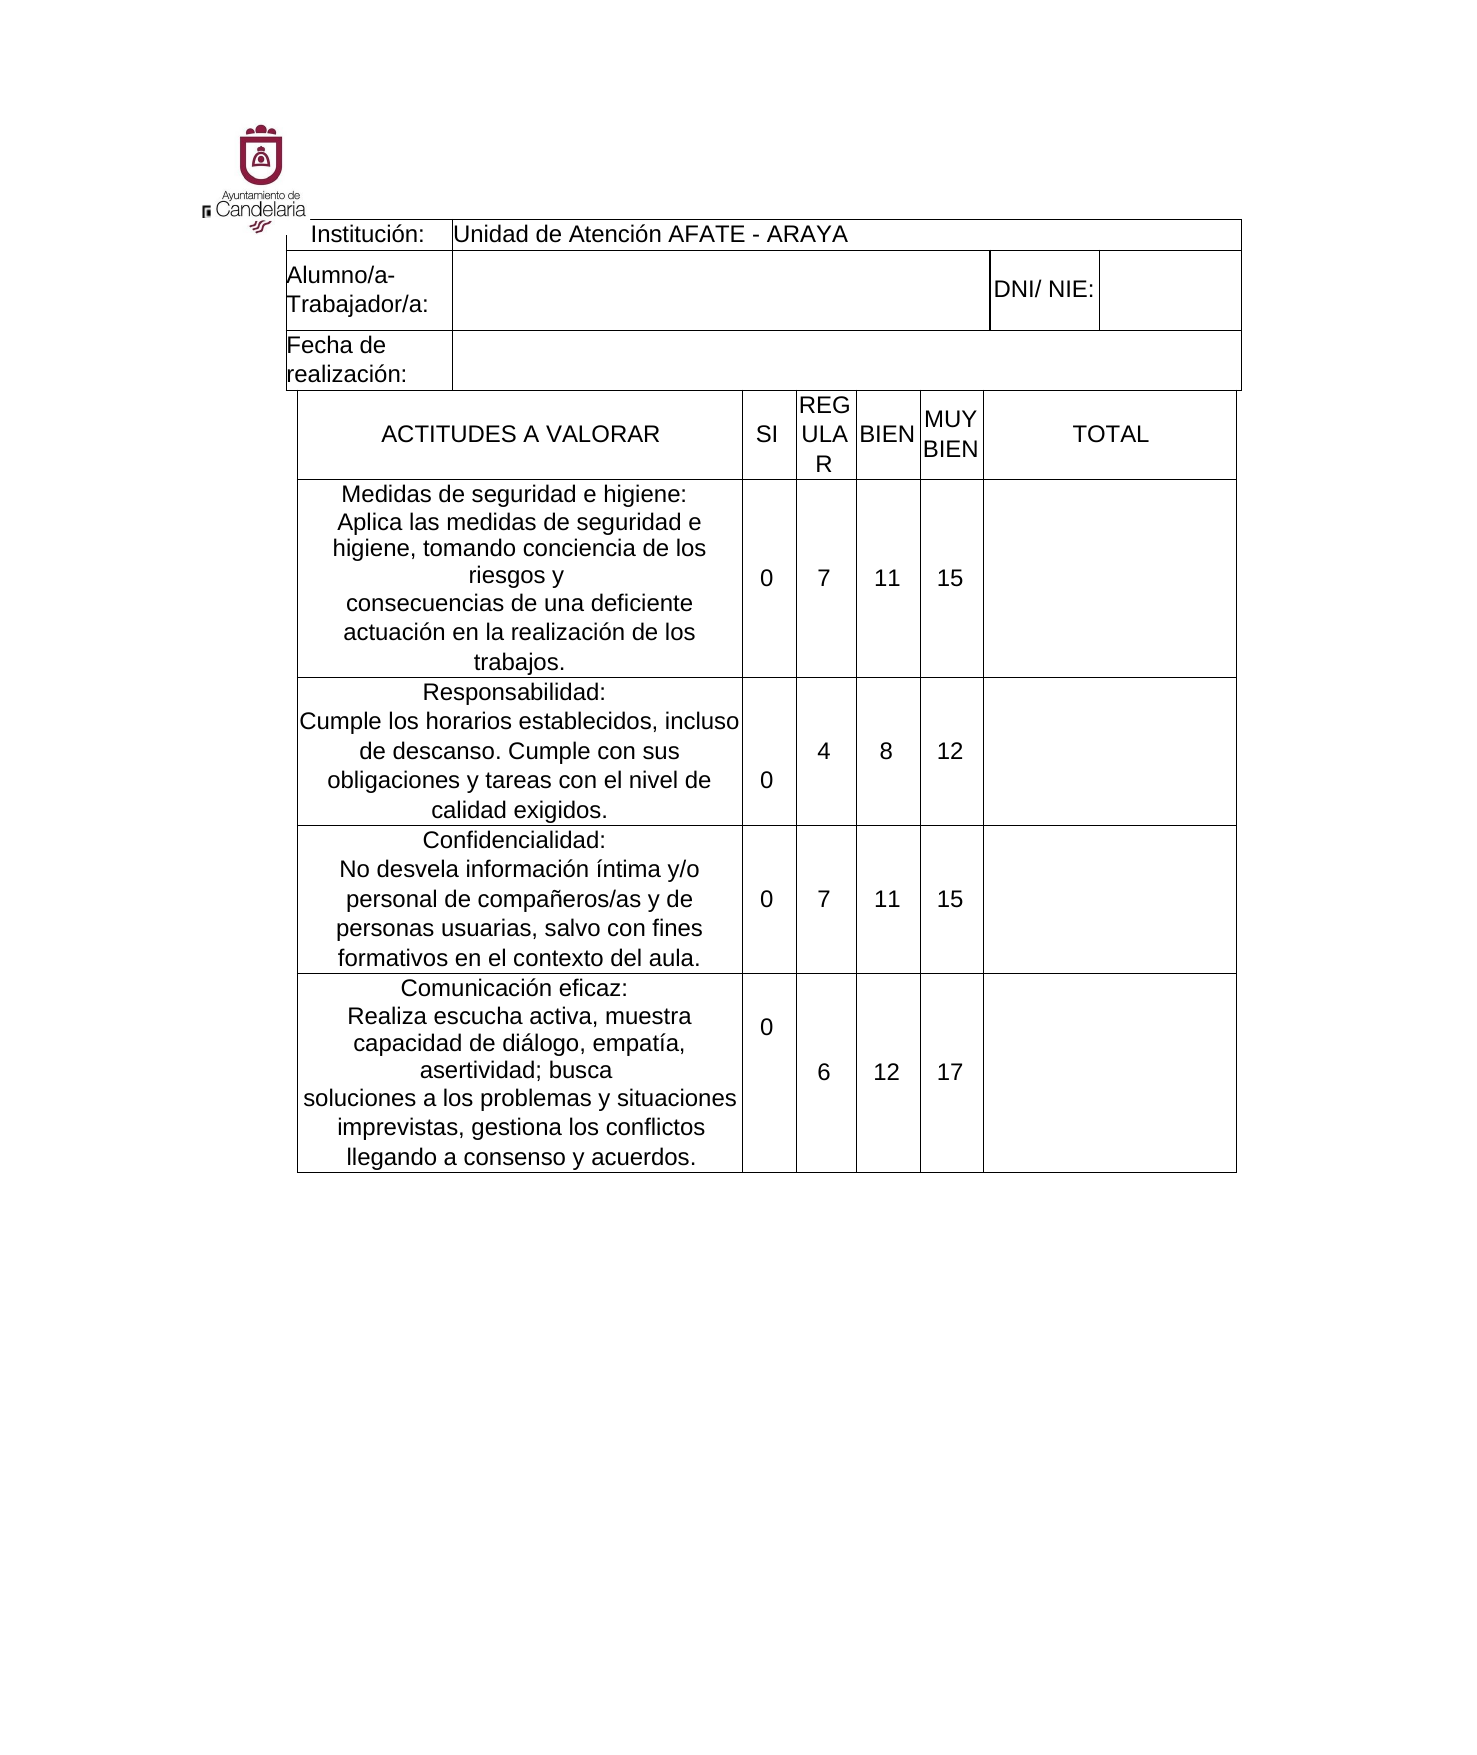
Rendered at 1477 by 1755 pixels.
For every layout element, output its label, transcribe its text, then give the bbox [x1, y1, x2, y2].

table_cell Institución: [287, 220, 452, 249]
table_cell [984, 974, 1236, 1172]
table_cell 0 [743, 826, 796, 973]
table_cell 15 [921, 826, 983, 973]
table_cell [1237, 825, 1241, 973]
table_cell [1237, 391, 1241, 479]
table_cell 8 [857, 678, 920, 825]
table_cell Fecha de realización: [287, 331, 452, 389]
table_cell [453, 331, 1241, 389]
table_cell Unidad de Atención AFATE - ARAYA [453, 220, 1241, 249]
table_cell 0 [743, 974, 796, 1172]
table_cell 7 [797, 826, 856, 973]
table_cell [984, 678, 1236, 825]
table_cell [1237, 973, 1241, 1172]
table_cell Confidencialidad: No desvela información íntima y/o personal de compañeros/as y de personas usuarias, salvo con fines formativos en el contexto del aula. [298, 826, 742, 973]
table_cell [286, 677, 297, 825]
table_cell [286, 973, 297, 1172]
table_cell REG ULA R [797, 391, 856, 479]
table_cell DNI/ NIE: [991, 251, 1099, 329]
table_cell Medidas de seguridad e higiene: Aplica las medidas de seguridad e higiene, tomando conciencia de los riesgos y consecuencias de una deficiente actuación en la realización de los trabajos. [298, 480, 742, 677]
table_cell SI [743, 391, 796, 479]
table_cell [1237, 677, 1241, 825]
table_cell 12 [857, 974, 920, 1172]
table_cell [984, 826, 1236, 973]
table_cell [286, 479, 297, 677]
table_cell Responsabilidad: Cumple los horarios establecidos, incluso de descanso. Cumple con sus obligaciones y tareas con el nivel de calidad exigidos. [298, 678, 742, 825]
table_cell [453, 251, 989, 329]
table_cell BIEN [857, 391, 920, 479]
table_cell 6 [797, 974, 856, 1172]
table_cell [286, 825, 297, 973]
table_cell [984, 480, 1236, 677]
table_cell [286, 391, 297, 479]
table_cell 11 [857, 480, 920, 677]
table_cell 0 [743, 678, 796, 825]
table_cell 15 [921, 480, 983, 677]
table_cell ACTITUDES A VALORAR [298, 391, 742, 479]
table_cell 17 [921, 974, 983, 1172]
table_cell 4 [797, 678, 856, 825]
table_cell 12 [921, 678, 983, 825]
table_cell 0 [743, 480, 796, 677]
table_cell [1237, 479, 1241, 677]
table_cell 11 [857, 826, 920, 973]
table_cell 7 [797, 480, 856, 677]
table_cell TOTAL [984, 391, 1236, 479]
table_cell MUY BIEN [921, 391, 983, 479]
table_cell Alumno/a- Trabajador/a: [287, 251, 452, 329]
table_cell [1100, 251, 1241, 329]
table_cell Comunicación eficaz: Realiza escucha activa, muestra capacidad de diálogo, empatía, asertividad; busca soluciones a los problemas y situaciones imprevistas, gestiona los conflictos llegando a consenso y acuerdos. [298, 974, 742, 1172]
